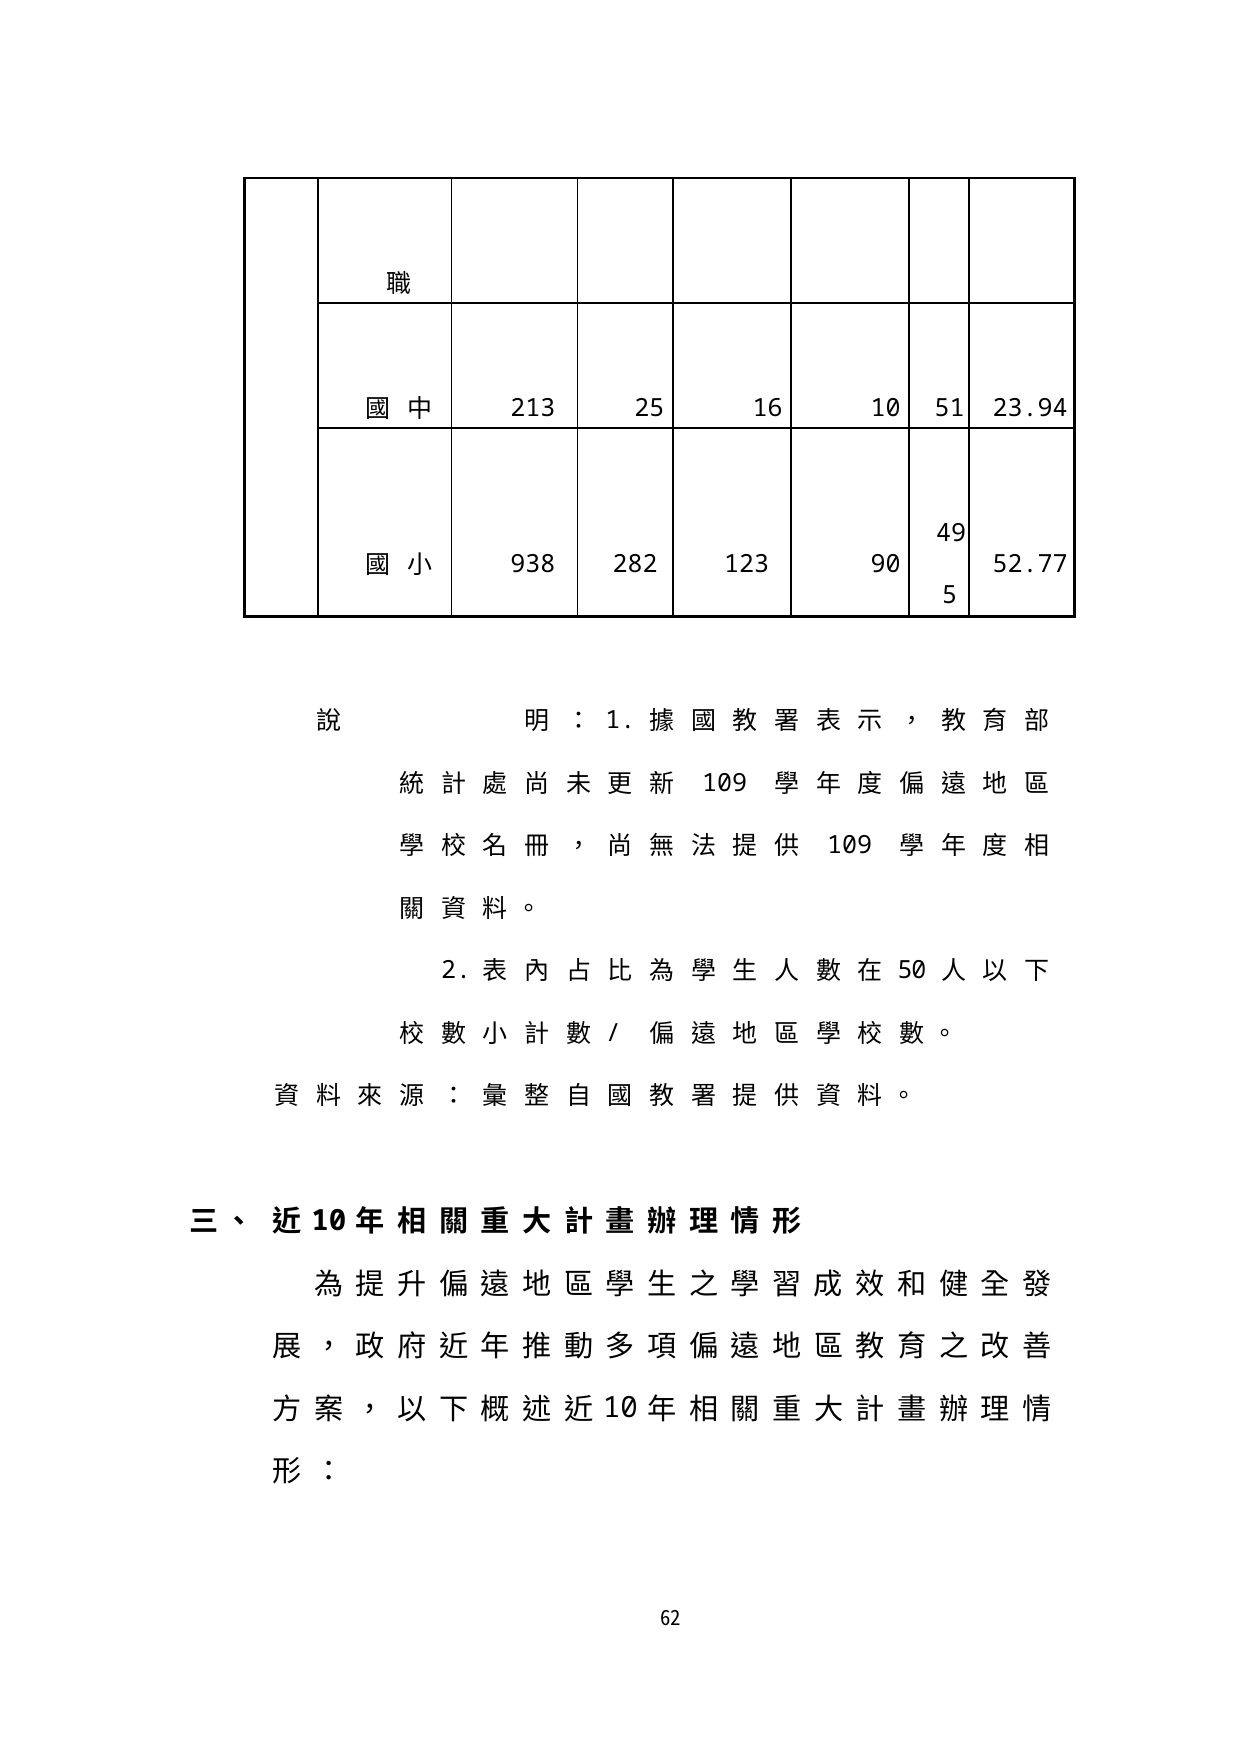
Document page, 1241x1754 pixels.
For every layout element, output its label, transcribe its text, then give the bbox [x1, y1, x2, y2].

table_cell [452, 179, 577, 302]
table_cell 職 [319, 179, 451, 302]
table_cell [578, 179, 672, 302]
table_cell 23.94 [970, 304, 1073, 427]
table_cell 51 [910, 304, 968, 427]
text 說 明：1.據國教署表示，教育部統計處尚未更新109學年度偏遠地區學校名冊，尚無法提供109學年度相關資料。 [149, 677, 1058, 927]
text 三、近10年相關重大計畫辦理情形 [183, 1177, 1058, 1240]
table_cell 213 [452, 304, 577, 427]
table_cell 282 [578, 429, 672, 615]
table_cell 25 [578, 304, 672, 427]
text 2.表內占比為學生人數在50人以下校數小計數/ 偏遠地區學校數。 [149, 927, 1058, 1052]
text 為提升偏遠地區學生之學習成效和健全發展，政府近年推動多項偏遠地區教育之改善方案，以下概述近10年相關重大計畫辦理情形： [242, 1240, 1058, 1490]
table_cell [792, 179, 908, 302]
table_cell 123 [674, 429, 790, 615]
table_cell 938 [452, 429, 577, 615]
table_cell [674, 179, 790, 302]
table_cell 國中 [319, 304, 451, 427]
table_cell 495 [910, 429, 968, 615]
table_cell 國小 [319, 429, 451, 615]
table_cell 52.77 [970, 429, 1073, 615]
table_cell 10 [792, 304, 908, 427]
table_cell [970, 179, 1073, 302]
table_cell 90 [792, 429, 908, 615]
table_cell [910, 179, 968, 302]
table_cell [246, 179, 317, 615]
text 資料來源：彙整自國教署提供資料。 [183, 1052, 1058, 1115]
table_cell 16 [674, 304, 790, 427]
